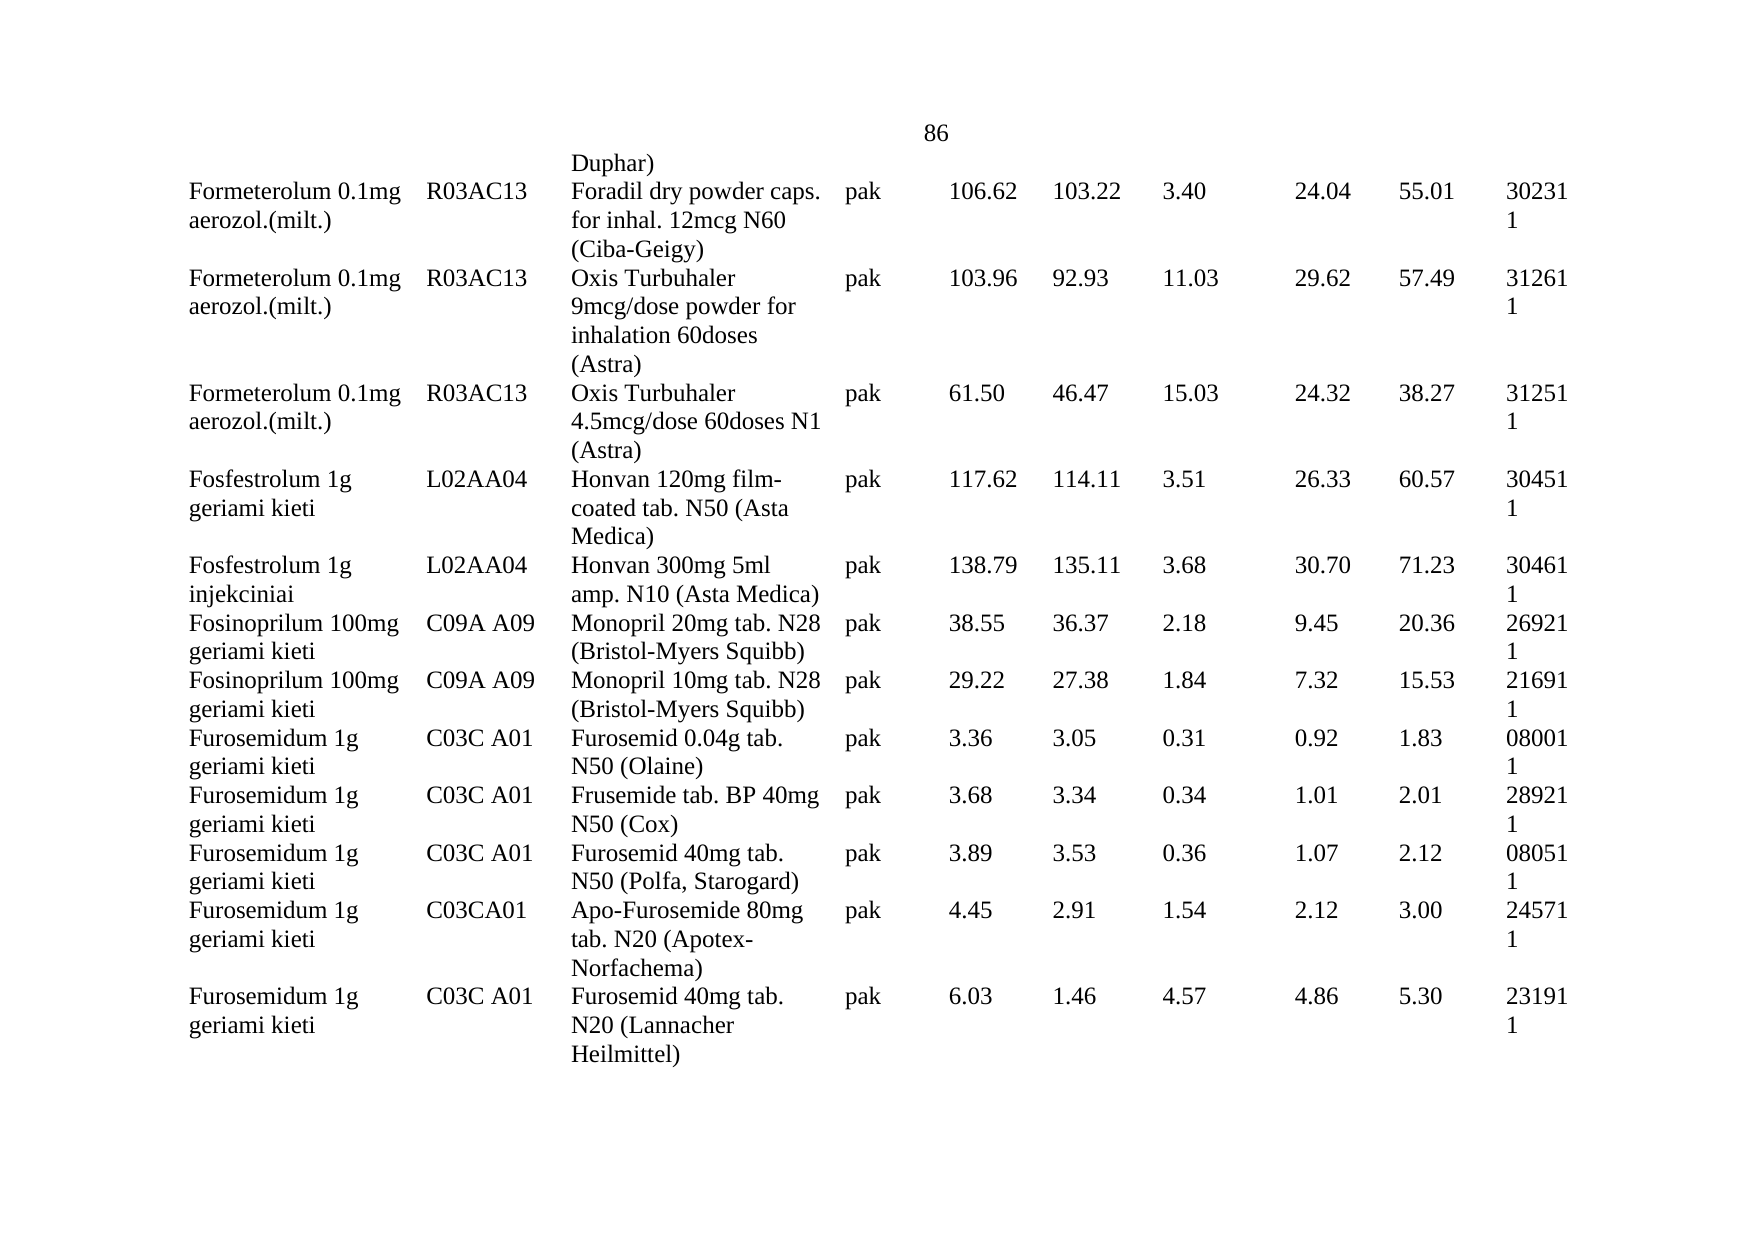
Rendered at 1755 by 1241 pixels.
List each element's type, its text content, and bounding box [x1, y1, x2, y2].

table_cell 4.86 [1283, 981, 1387, 1068]
table_cell Furosemid 40mg tab. N20 (Lannacher Heilmittel) [560, 981, 833, 1068]
table_cell [1589, 176, 1595, 263]
table_cell 71.23 [1388, 550, 1494, 608]
table_cell Fosinoprilum 100mg geriami kieti [177, 608, 415, 665]
table_cell [1495, 148, 1589, 176]
table_cell 20.36 [1388, 608, 1494, 665]
table_cell Furosemid 40mg tab. N50 (Polfa, Starogard) [560, 838, 833, 895]
table_cell 0.34 [1151, 780, 1283, 838]
table_cell 55.01 [1388, 176, 1494, 263]
table_cell R03AC13 [415, 263, 559, 378]
table_cell 4.45 [938, 895, 1041, 981]
table_cell 2.18 [1151, 608, 1283, 665]
table_cell 114.11 [1041, 464, 1151, 550]
table_cell 106.62 [938, 176, 1041, 263]
table_cell 4.57 [1151, 981, 1283, 1068]
table_cell 135.11 [1041, 550, 1151, 608]
table_cell L02AA04 [415, 550, 559, 608]
table_cell C03C A01 [415, 838, 559, 895]
table_cell pak [834, 981, 937, 1068]
table_cell Apo-Furosemide 80mg tab. N20 (Apotex-Norfachema) [560, 895, 833, 981]
table_cell R03AC13 [415, 176, 559, 263]
table_cell [1589, 464, 1595, 550]
table_cell 3.68 [938, 780, 1041, 838]
table_cell 231911 [1495, 981, 1589, 1068]
table_cell C09A A09 [415, 665, 559, 723]
table_cell 92.93 [1041, 263, 1151, 378]
table_cell Formeterolum 0.1mg aerozol.(milt.) [177, 378, 415, 464]
table_cell Fosinoprilum 100mg geriami kieti [177, 665, 415, 723]
table_cell [1388, 148, 1494, 176]
table_cell Monopril 20mg tab. N28 (Bristol-Myers Squibb) [560, 608, 833, 665]
table_cell 269211 [1495, 608, 1589, 665]
table_cell C03C A01 [415, 981, 559, 1068]
table_cell Furosemidum 1g geriami kieti [177, 895, 415, 981]
table_cell [834, 148, 937, 176]
table_cell 103.22 [1041, 176, 1151, 263]
table_cell [1589, 665, 1595, 723]
table_cell pak [834, 838, 937, 895]
table_cell 2.01 [1388, 780, 1494, 838]
table_cell Fosfestrolum 1g geriami kieti [177, 464, 415, 550]
table_cell 080011 [1495, 723, 1589, 780]
table_cell [938, 148, 1041, 176]
table_cell 30.70 [1283, 550, 1387, 608]
table_cell 138.79 [938, 550, 1041, 608]
table_cell 15.53 [1388, 665, 1494, 723]
table_cell 27.38 [1041, 665, 1151, 723]
table_cell 29.62 [1283, 263, 1387, 378]
table_cell [1151, 148, 1283, 176]
table_cell pak [834, 464, 937, 550]
table_cell 1.07 [1283, 838, 1387, 895]
table_cell Furosemidum 1g geriami kieti [177, 723, 415, 780]
table_cell Oxis Turbuhaler 4.5mcg/dose 60doses N1 (Astra) [560, 378, 833, 464]
table_cell 26.33 [1283, 464, 1387, 550]
table_cell 103.96 [938, 263, 1041, 378]
table_cell 289211 [1495, 780, 1589, 838]
table_cell C03C A01 [415, 780, 559, 838]
table_cell 61.50 [938, 378, 1041, 464]
table_cell 3.36 [938, 723, 1041, 780]
table_cell C03C A01 [415, 723, 559, 780]
table_cell 1.83 [1388, 723, 1494, 780]
table_cell 312511 [1495, 378, 1589, 464]
table_cell 3.68 [1151, 550, 1283, 608]
table_cell 24.04 [1283, 176, 1387, 263]
table_cell Fosfestrolum 1g injekciniai [177, 550, 415, 608]
table_cell 304511 [1495, 464, 1589, 550]
table_cell Oxis Turbuhaler 9mcg/dose powder for inhalation 60doses (Astra) [560, 263, 833, 378]
table_cell [1589, 838, 1595, 895]
table_cell 46.47 [1041, 378, 1151, 464]
table_cell 304611 [1495, 550, 1589, 608]
table_cell [177, 148, 415, 176]
table_cell 0.31 [1151, 723, 1283, 780]
table_cell 0.36 [1151, 838, 1283, 895]
table_cell 3.05 [1041, 723, 1151, 780]
table_cell 1.01 [1283, 780, 1387, 838]
table_cell [1589, 263, 1595, 378]
table_cell Furosemidum 1g geriami kieti [177, 838, 415, 895]
table_cell 302311 [1495, 176, 1589, 263]
table_cell pak [834, 780, 937, 838]
table_cell [1589, 148, 1595, 176]
table_cell [1589, 723, 1595, 780]
table_cell 9.45 [1283, 608, 1387, 665]
table_cell 36.37 [1041, 608, 1151, 665]
table_cell 38.55 [938, 608, 1041, 665]
table_cell 3.53 [1041, 838, 1151, 895]
table_cell 0.92 [1283, 723, 1387, 780]
table_cell 15.03 [1151, 378, 1283, 464]
table_cell 7.32 [1283, 665, 1387, 723]
table_cell 1.54 [1151, 895, 1283, 981]
table_cell 080511 [1495, 838, 1589, 895]
table_cell 3.40 [1151, 176, 1283, 263]
table_cell Formeterolum 0.1mg aerozol.(milt.) [177, 176, 415, 263]
table_cell Furosemidum 1g geriami kieti [177, 981, 415, 1068]
table_cell 117.62 [938, 464, 1041, 550]
table_cell Monopril 10mg tab. N28 (Bristol-Myers Squibb) [560, 665, 833, 723]
table_cell [1589, 780, 1595, 838]
table_cell [1589, 608, 1595, 665]
table_cell 57.49 [1388, 263, 1494, 378]
table_cell 24.32 [1283, 378, 1387, 464]
table_cell pak [834, 665, 937, 723]
table_cell 3.89 [938, 838, 1041, 895]
table_cell Honvan 300mg 5ml amp. N10 (Asta Medica) [560, 550, 833, 608]
table_cell 2.12 [1283, 895, 1387, 981]
table_cell [1589, 550, 1595, 608]
table_cell 29.22 [938, 665, 1041, 723]
table_cell Frusemide tab. BP 40mg N50 (Cox) [560, 780, 833, 838]
table_cell Duphar) [560, 148, 833, 176]
table_cell 5.30 [1388, 981, 1494, 1068]
table_cell [1041, 148, 1151, 176]
table_cell pak [834, 723, 937, 780]
table_cell 2.12 [1388, 838, 1494, 895]
table_cell Furosemidum 1g geriami kieti [177, 780, 415, 838]
table_cell Foradil dry powder caps. for inhal. 12mcg N60 (Ciba-Geigy) [560, 176, 833, 263]
table_cell Furosemid 0.04g tab. N50 (Olaine) [560, 723, 833, 780]
table_cell 11.03 [1151, 263, 1283, 378]
table_cell pak [834, 263, 937, 378]
table_cell 38.27 [1388, 378, 1494, 464]
table_cell [1589, 378, 1595, 464]
table_cell [1283, 148, 1387, 176]
table_cell 312611 [1495, 263, 1589, 378]
table_cell Formeterolum 0.1mg aerozol.(milt.) [177, 263, 415, 378]
table_cell Honvan 120mg film-coated tab. N50 (Asta Medica) [560, 464, 833, 550]
table_cell L02AA04 [415, 464, 559, 550]
table_cell 1.46 [1041, 981, 1151, 1068]
table_cell pak [834, 608, 937, 665]
table_cell 245711 [1495, 895, 1589, 981]
table_cell 3.00 [1388, 895, 1494, 981]
table_cell pak [834, 176, 937, 263]
table_cell 216911 [1495, 665, 1589, 723]
table_cell C09A A09 [415, 608, 559, 665]
table_cell 60.57 [1388, 464, 1494, 550]
table_cell 6.03 [938, 981, 1041, 1068]
table_cell 1.84 [1151, 665, 1283, 723]
table_cell 3.34 [1041, 780, 1151, 838]
table_cell [1589, 981, 1595, 1068]
table_cell C03CA01 [415, 895, 559, 981]
table_cell pak [834, 378, 937, 464]
table_cell 2.91 [1041, 895, 1151, 981]
table_cell pak [834, 895, 937, 981]
table_cell [1589, 895, 1595, 981]
table_cell pak [834, 550, 937, 608]
table_cell [415, 148, 559, 176]
table_cell R03AC13 [415, 378, 559, 464]
table_cell 3.51 [1151, 464, 1283, 550]
